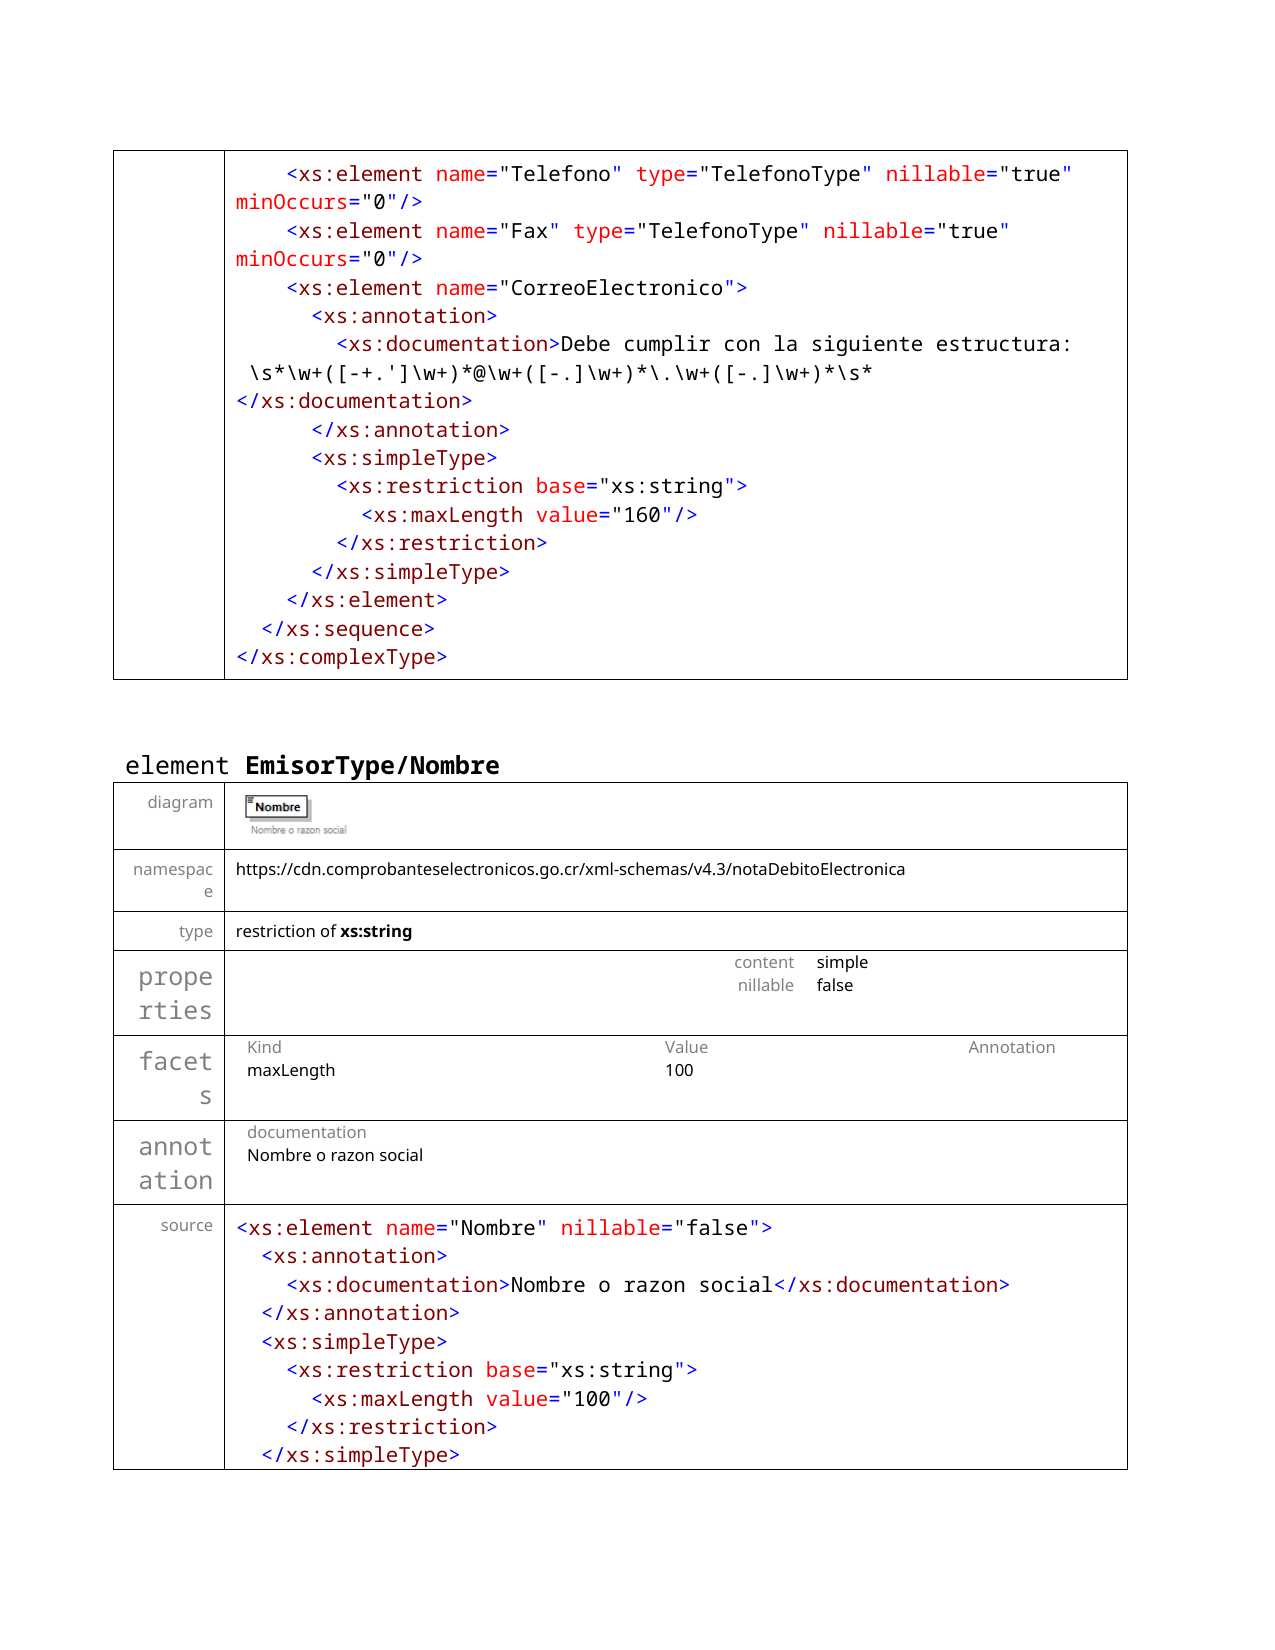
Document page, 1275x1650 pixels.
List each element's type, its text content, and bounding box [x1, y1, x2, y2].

table_cell annotation [114, 1121, 224, 1204]
table_header Value [654, 1036, 957, 1058]
table_cell facets [114, 1036, 224, 1119]
table_cell [957, 1059, 1127, 1081]
table_cell [225, 1121, 1127, 1204]
table_header documentation [236, 1121, 1127, 1143]
table_header [225, 783, 1127, 848]
table_cell https://cdn.comprobanteselectronicos.go.cr/xml-schemas/v4.3/notaDebitoElectronica [225, 850, 1127, 911]
table_cell nillable [236, 974, 805, 996]
table_cell type [114, 912, 224, 950]
table_cell restriction of xs:string [225, 912, 1127, 950]
table_cell source [114, 1205, 224, 1469]
table_cell [114, 151, 224, 678]
table_cell 100 [654, 1059, 957, 1081]
table_header diagram [114, 783, 224, 848]
table_header content [236, 951, 805, 974]
table_cell namespace [114, 850, 224, 911]
table_cell properties [114, 951, 224, 1035]
table_cell maxLength [236, 1059, 654, 1081]
text element EmisorType/Nombre [125, 748, 1150, 782]
table_header simple [805, 951, 1127, 974]
table_cell false [805, 974, 1127, 996]
table_header Annotation [957, 1036, 1127, 1058]
picture [235, 790, 357, 841]
table_cell [225, 1036, 1127, 1119]
table_cell [225, 951, 1127, 1035]
table_header Kind [236, 1036, 654, 1058]
table_cell Nombre o razon social [236, 1143, 1127, 1166]
table_cell <xs:element name="Nombre" nillable="false"> <xs:annotation> <xs:documentation>Nombre o razon social</xs:documentation> </xs:annotation> <xs:simpleType> <xs:restriction base="xs:string"> <xs:maxLength value="100"/> </xs:restriction> </xs:simpleType> [225, 1205, 1127, 1469]
table_cell <xs:element name="Telefono" type="TelefonoType" nillable="true" minOccurs="0"/> <xs:element name="Fax" type="TelefonoType" nillable="true" minOccurs="0"/> <xs:element name="CorreoElectronico"> <xs:annotation> <xs:documentation>Debe cumplir con la siguiente estructura: \s*\w+([-+.']\w+)*@\w+([-.]\w+)*\.\w+([-.]\w+)*\s* </xs:documentation> </xs:annotation> <xs:simpleType> <xs:restriction base="xs:string"> <xs:maxLength value="160"/> </xs:restriction> </xs:simpleType> </xs:element> </xs:sequence> </xs:complexType> [225, 151, 1127, 678]
